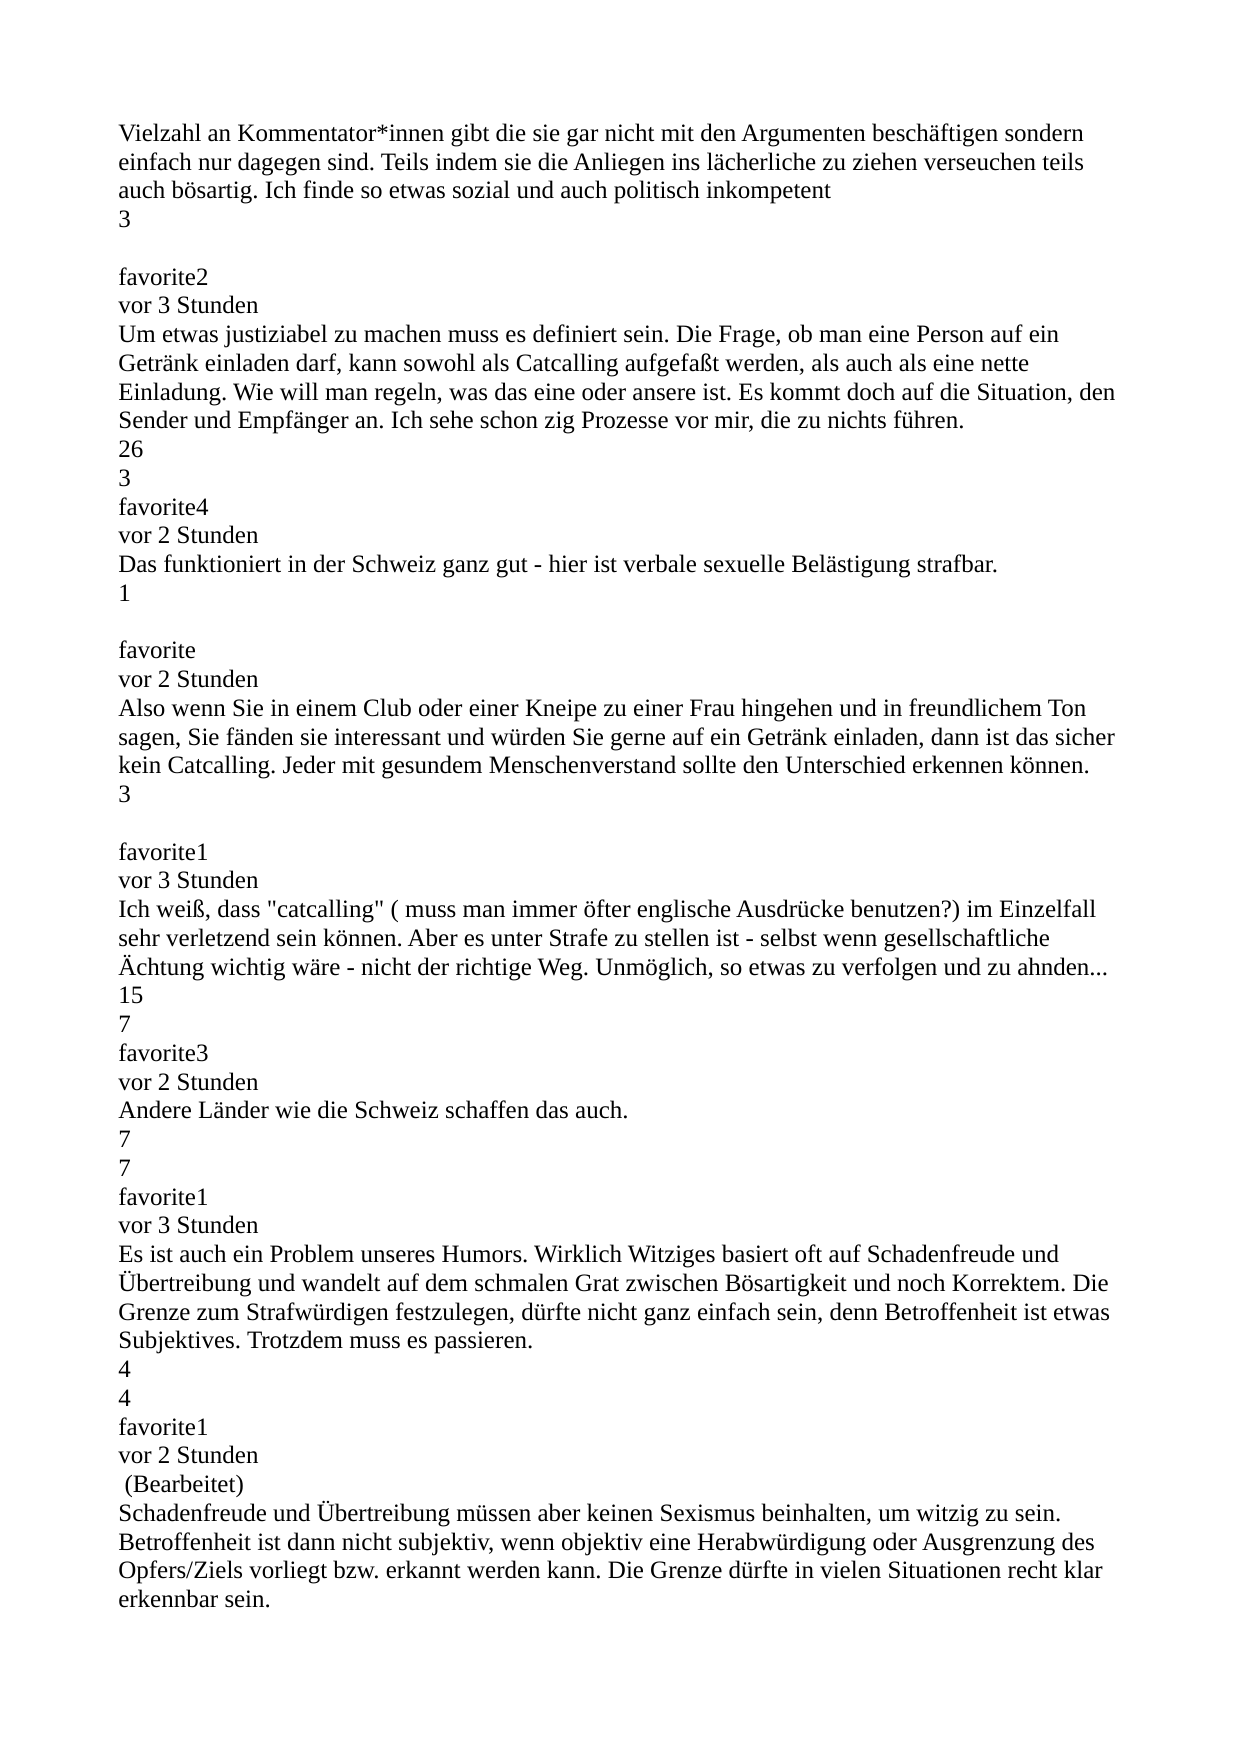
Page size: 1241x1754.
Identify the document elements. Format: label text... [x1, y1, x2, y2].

text Ich weiß, dass "catcalling" ( muss man immer öfter englische Ausdrücke benutzen?) im Einzelfall sehr verletzend sein können. Aber es unter Strafe zu stellen ist - selbst wenn gesellschaftliche Ächtung wichtig wäre - nicht der richtige Weg. Unmöglich, so etwas zu verfolgen und zu ahnden... [118, 894, 1122, 981]
text vor 2 Stunden [118, 521, 1122, 549]
text favorite1 [118, 837, 1122, 866]
text 7 [118, 1009, 1122, 1038]
text Schadenfreude und Übertreibung müssen aber keinen Sexismus beinhalten, um witzig zu sein. [118, 1498, 1122, 1527]
text vor 3 Stunden [118, 1211, 1122, 1239]
text Es ist auch ein Problem unseres Humors. Wirklich Witziges basiert oft auf Schadenfreude und Übertreibung und wandelt auf dem schmalen Grat zwischen Bösartigkeit und noch Korrektem. Die Grenze zum Strafwürdigen festzulegen, dürfte nicht ganz einfach sein, denn Betroffenheit ist etwas Subjektives. Trotzdem muss es passieren. [118, 1239, 1122, 1354]
text 7 [118, 1124, 1122, 1153]
text 3 [118, 779, 1122, 808]
text favorite1 [118, 1182, 1122, 1211]
text favorite2 [118, 262, 1122, 291]
text favorite4 [118, 492, 1122, 521]
text Das funktioniert in der Schweiz ganz gut - hier ist verbale sexuelle Belästigung strafbar. [118, 549, 1122, 578]
text Vielzahl an Kommentator*innen gibt die sie gar nicht mit den Argumenten beschäftigen sondern einfach nur dagegen sind. Teils indem sie die Anliegen ins lächerliche zu ziehen verseuchen teils auch bösartig. Ich finde so etwas sozial und auch politisch inkompetent [118, 118, 1122, 204]
text 4 [118, 1354, 1122, 1383]
text 7 [118, 1153, 1122, 1182]
text 4 [118, 1383, 1122, 1412]
text vor 3 Stunden [118, 291, 1122, 319]
text vor 3 Stunden [118, 866, 1122, 894]
text favorite [118, 636, 1122, 664]
text 3 [118, 463, 1122, 492]
text 26 [118, 434, 1122, 463]
text Also wenn Sie in einem Club oder einer Kneipe zu einer Frau hingehen und in freundlichem Ton sagen, Sie fänden sie interessant und würden Sie gerne auf ein Getränk einladen, dann ist das sicher kein Catcalling. Jeder mit gesundem Menschenverstand sollte den Unterschied erkennen können. [118, 693, 1122, 779]
text favorite1 [118, 1412, 1122, 1441]
text vor 2 Stunden [118, 664, 1122, 693]
text 15 [118, 981, 1122, 1009]
text vor 2 Stunden [118, 1441, 1122, 1469]
text Um etwas justiziabel zu machen muss es definiert sein. Die Frage, ob man eine Person auf ein Getränk einladen darf, kann sowohl als Catcalling aufgefaßt werden, als auch als eine nette Einladung. Wie will man regeln, was das eine oder ansere ist. Es kommt doch auf die Situation, den Sender und Empfänger an. Ich sehe schon zig Prozesse vor mir, die zu nichts führen. [118, 319, 1122, 434]
text favorite3 [118, 1038, 1122, 1067]
text 1 [118, 578, 1122, 607]
text 3 [118, 204, 1122, 233]
text (Bearbeitet) [118, 1469, 1122, 1498]
text Betroffenheit ist dann nicht subjektiv, wenn objektiv eine Herabwürdigung oder Ausgrenzung des Opfers/Ziels vorliegt bzw. erkannt werden kann. Die Grenze dürfte in vielen Situationen recht klar erkennbar sein. [118, 1527, 1122, 1613]
text Andere Länder wie die Schweiz schaffen das auch. [118, 1096, 1122, 1124]
text vor 2 Stunden [118, 1067, 1122, 1096]
